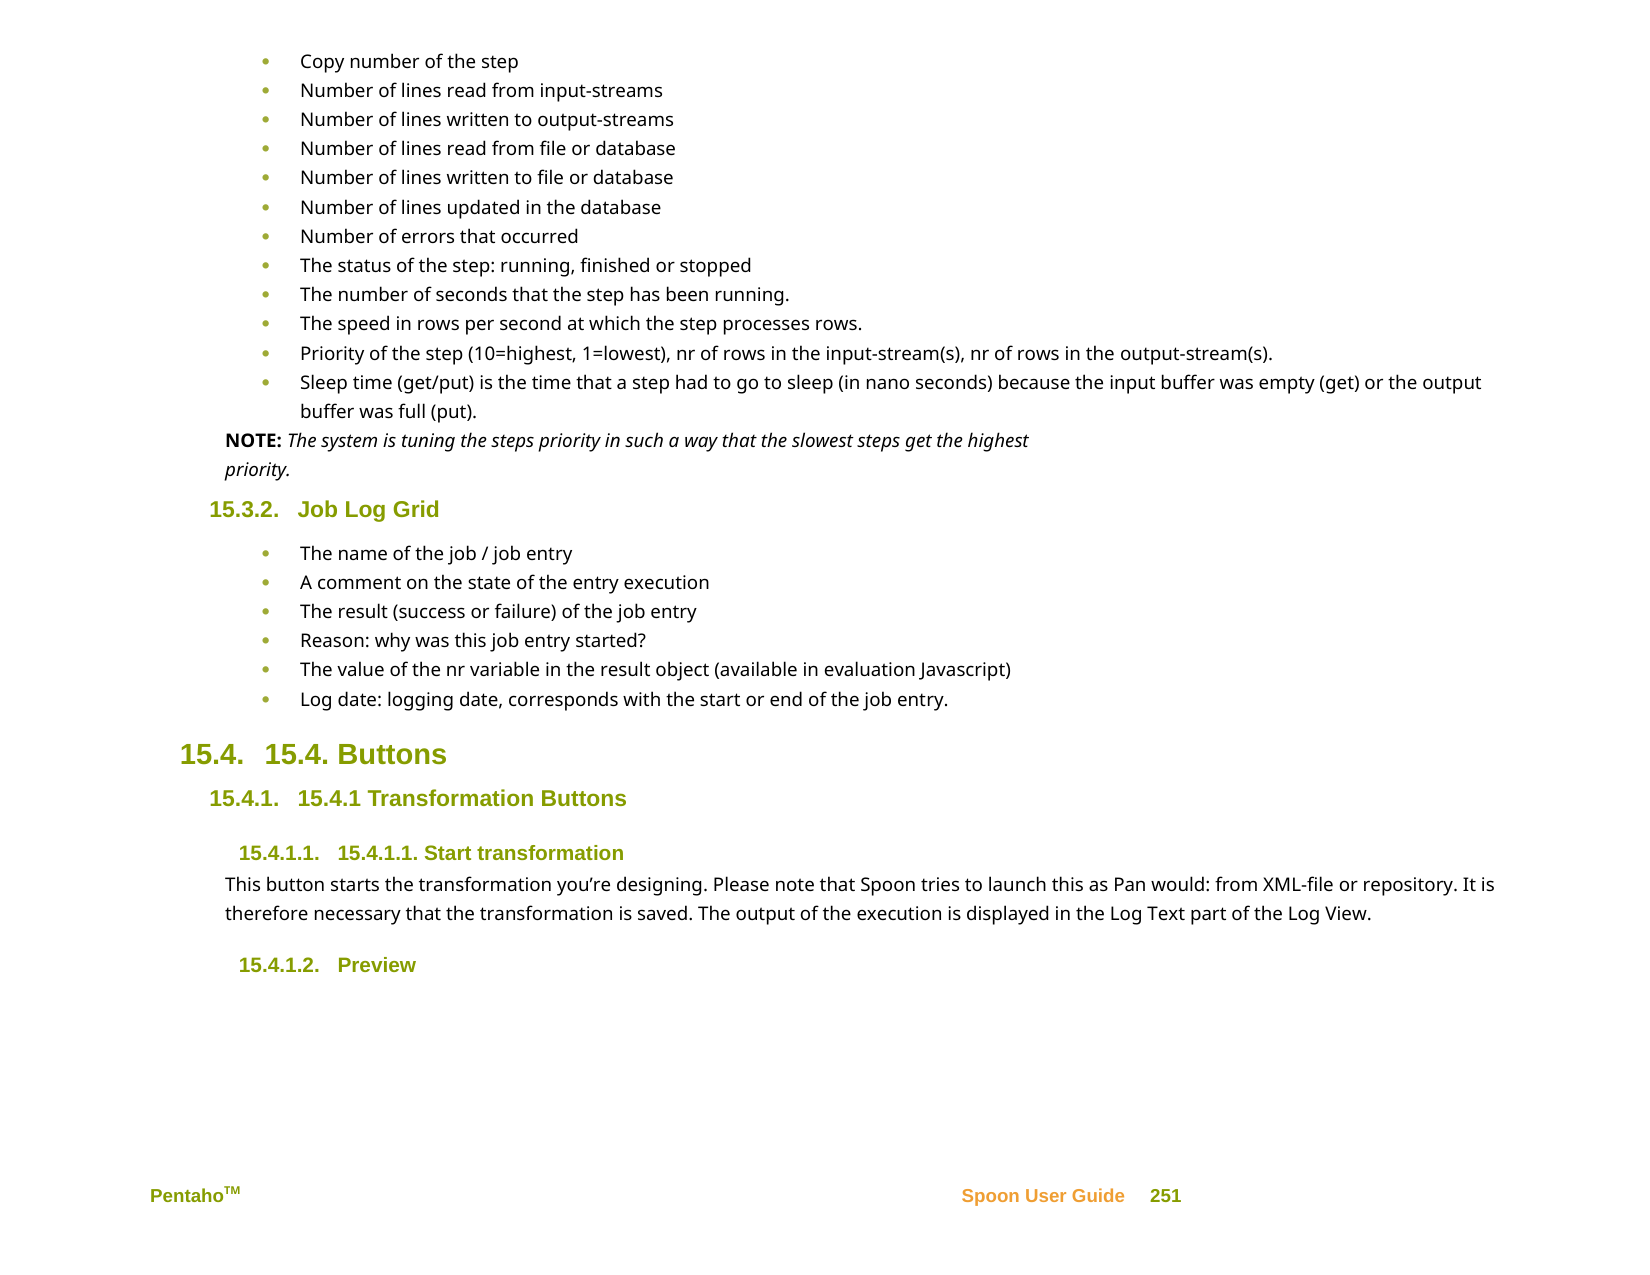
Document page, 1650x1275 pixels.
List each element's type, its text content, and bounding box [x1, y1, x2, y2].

subtitle 15.4. Buttons [179, 737, 1500, 772]
list Sleep time (get/put) is the time that a step had to go to sleep (in nano seconds) because the input buffer was empty (get) or the output buffer was full (put). [262, 366, 1500, 424]
list The result (success or failure) of the job entry [262, 595, 1500, 624]
list Number of lines written to output-streams [262, 103, 1500, 132]
list The number of seconds that the step has been running. [262, 278, 1500, 307]
list Copy number of the step [262, 45, 1500, 74]
text priority. [225, 453, 1500, 482]
text This button starts the transformation you’re designing. Please note that Spoon tries to launch this as Pan would: from XML-file or repository. It is therefore necessary that the transformation is saved. The output of the execution is displayed in the Log Text part of the Log View. [225, 868, 1500, 926]
list Reason: why was this job entry started? [262, 624, 1500, 653]
subtitle Preview [239, 945, 1500, 980]
subtitle 15.4.1 Transformation Buttons [209, 779, 1500, 813]
list The name of the job / job entry [262, 537, 1500, 566]
subtitle 15.4.1.1. Start transformation [239, 832, 1500, 867]
list The status of the step: running, finished or stopped [262, 249, 1500, 278]
list Number of lines written to file or database [262, 162, 1500, 191]
list Log date: logging date, corresponds with the start or end of the job entry. [262, 683, 1500, 712]
list Number of lines updated in the database [262, 191, 1500, 220]
list The value of the nr variable in the result object (available in evaluation Javascript) [262, 653, 1500, 683]
list A comment on the state of the entry execution [262, 566, 1500, 595]
list Number of errors that occurred [262, 220, 1500, 249]
text NOTE: The system is tuning the steps priority in such a way that the slowest steps get the highest [225, 424, 1500, 453]
list The speed in rows per second at which the step processes rows. [262, 307, 1500, 337]
list Number of lines read from input-streams [262, 74, 1500, 103]
list Number of lines read from file or database [262, 132, 1500, 162]
subtitle Job Log Grid [209, 489, 1500, 524]
list Priority of the step (10=highest, 1=lowest), nr of rows in the input-stream(s), nr of rows in the output-stream(s). [262, 337, 1500, 366]
